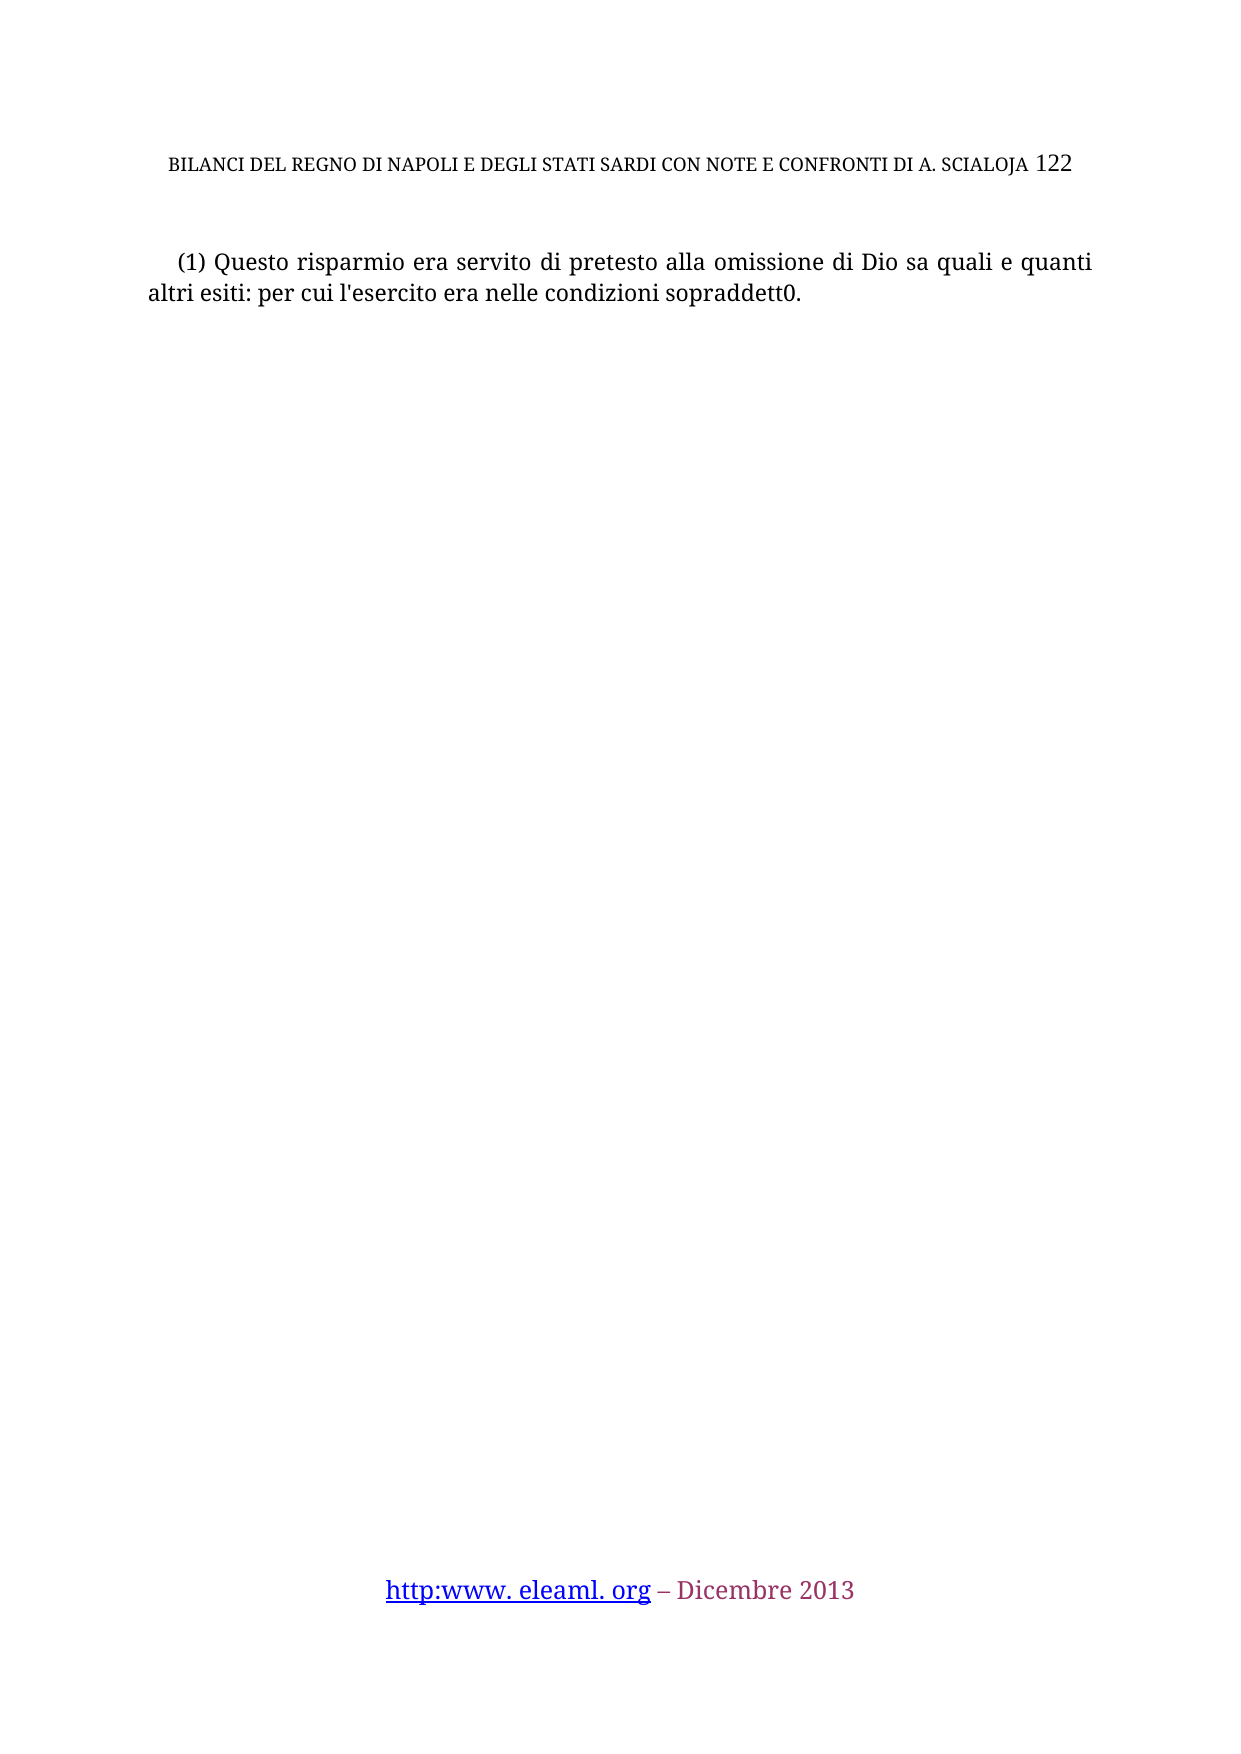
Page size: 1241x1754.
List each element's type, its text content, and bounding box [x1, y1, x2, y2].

text (1) Questo risparmio era servito di pretesto alla omissione di Dio sa quali e quanti altri esiti: per cui l'esercito era nelle condizioni sopraddett0. [148, 246, 1093, 308]
